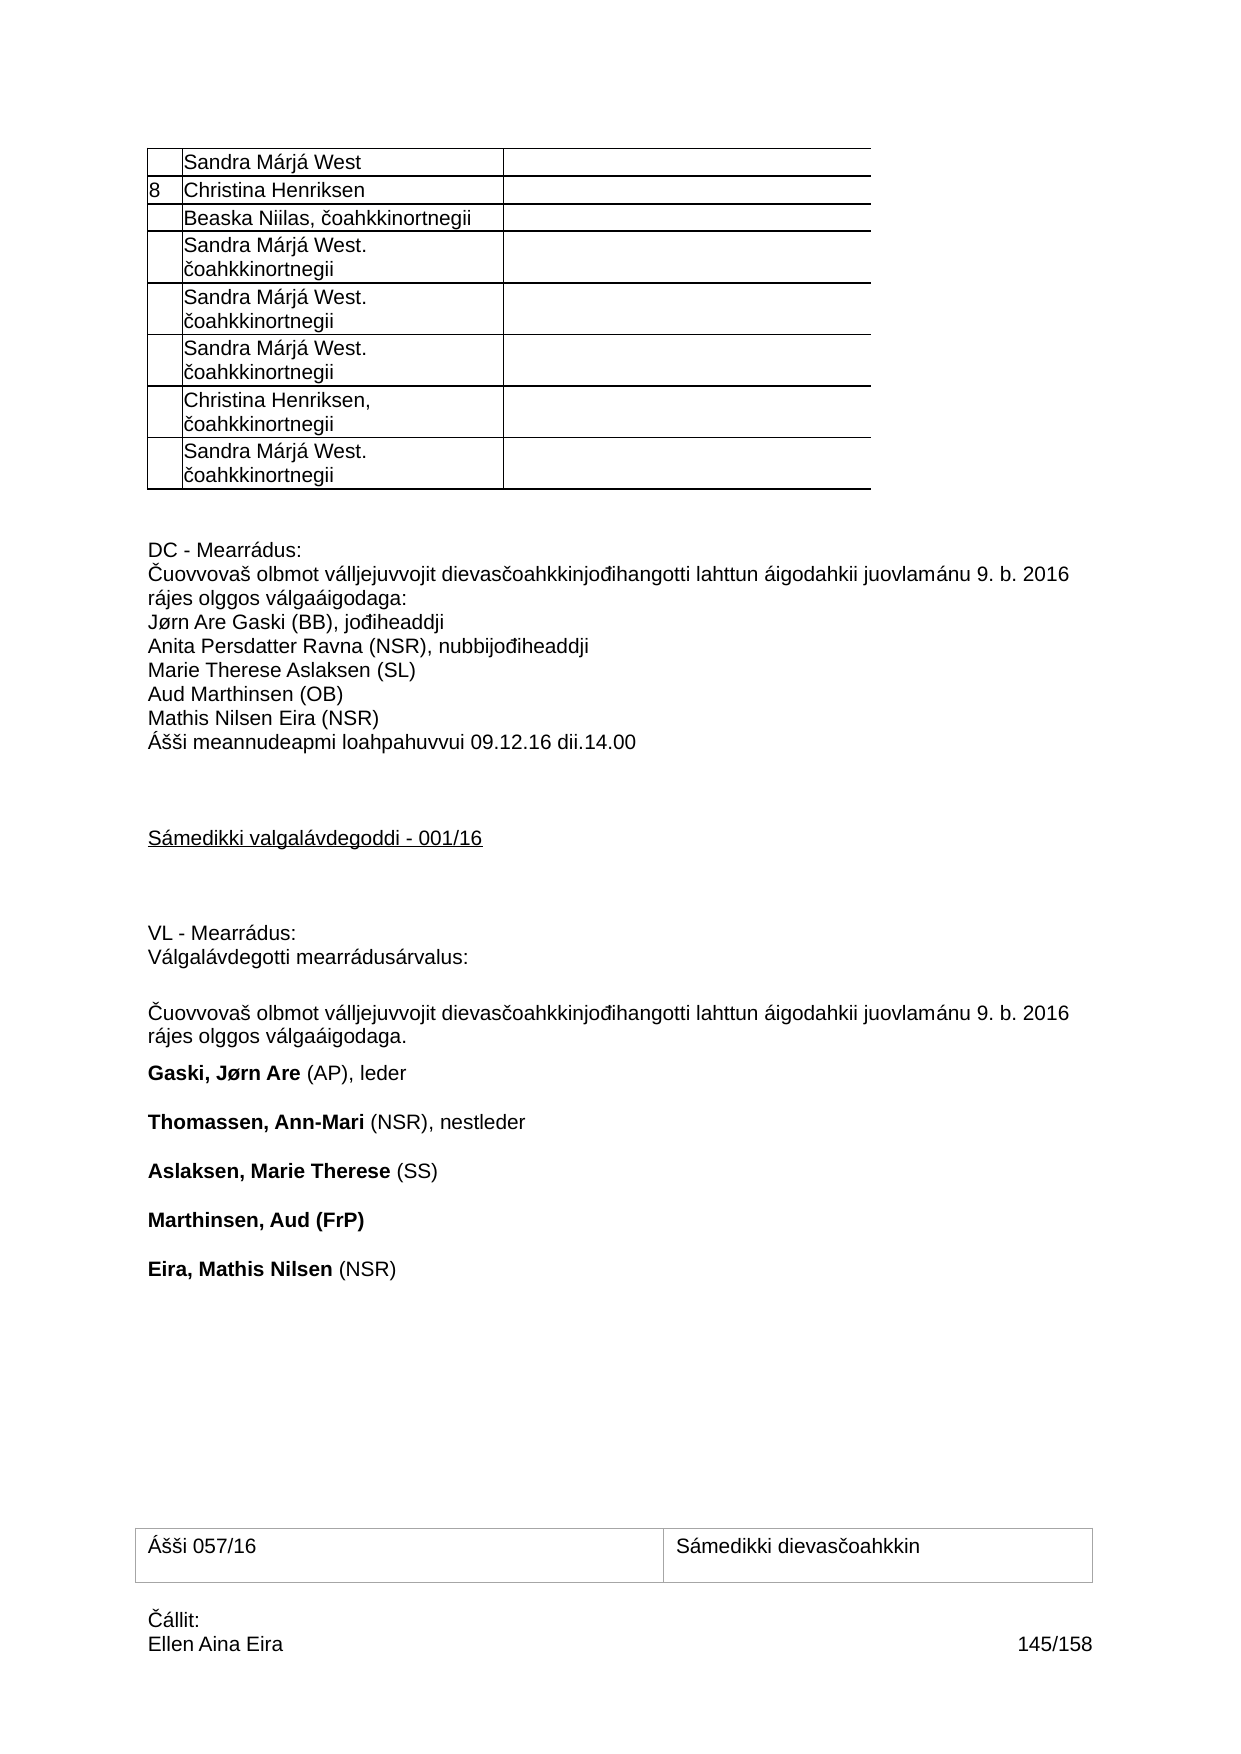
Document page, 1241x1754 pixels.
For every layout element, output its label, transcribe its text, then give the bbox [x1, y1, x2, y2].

table_cell [148, 284, 182, 333]
table_cell Sandra Márjá West. čoahkkinortnegii [183, 438, 503, 488]
table_header Ášši 057/16 [136, 1529, 663, 1582]
table_cell Sandra Márjá West. čoahkkinortnegii [183, 284, 503, 333]
table_cell Sandra Márjá West [183, 149, 503, 175]
table_cell [148, 205, 182, 230]
table_cell Sandra Márjá West. čoahkkinortnegii [183, 232, 503, 282]
table_header [504, 148, 1104, 490]
table_cell [504, 335, 871, 385]
table_cell Christina Henriksen, čoahkkinortnegii [183, 387, 503, 437]
table_cell [504, 387, 871, 437]
table_cell [148, 335, 182, 385]
table_header [136, 849, 1096, 873]
table_cell [504, 284, 871, 333]
text VL - Mearrádus: [148, 897, 1093, 945]
table_cell [504, 205, 871, 230]
text Sámedikki valgalávdegoddi - 001/16 [148, 825, 1093, 849]
table_header Sámedikki dievasčoahkkin [664, 1529, 1092, 1582]
table_cell [148, 149, 182, 175]
table_cell [148, 438, 182, 488]
table_cell [148, 387, 182, 437]
table_cell [504, 177, 871, 203]
table_header Čuovvovaš olbmot válljejuvvojit dievasčoahkkinjođihangotti lahttun áigodahkii juovlamánu 9. b. 2016 rájes olggos válgaáigodaga: Jørn Are Gaski (BB), jođiheaddji Anita Persdatter Ravna (NSR), nubbijođiheaddji Marie Therese Aslaksen (SL) Aud Marthinsen (OB) Mathis Nilsen Eira (NSR) Ášši meannudeapmi loahpahuvvui 09.12.16 dii.14.00 [136, 562, 1081, 777]
table_header Válgalávdegotti mearrádusárvalus: Čuovvovaš olbmot válljejuvvojit dievasčoahkkinjođihangotti lahttun áigodahkii juovlamánu 9. b. 2016 rájes olggos válgaáigodaga. Gaski, Jørn Are (AP), leder Thomassen, Ann-Mari (NSR), nestleder Aslaksen, Marie Therese (SS) Marthinsen, Aud (FrP) Eira, Mathis Nilsen (NSR) [136, 945, 1081, 1384]
table_cell [148, 232, 182, 282]
table_cell Christina Henriksen [183, 177, 503, 203]
table_cell Sandra Márjá West. čoahkkinortnegii [183, 335, 503, 385]
table_cell 8 [148, 177, 182, 203]
table_cell Beaska Niilas, čoahkkinortnegii [183, 205, 503, 230]
table_cell [504, 149, 871, 175]
table_cell [504, 232, 871, 282]
table_cell [504, 438, 871, 488]
text DC - Mearrádus: [148, 514, 1093, 562]
